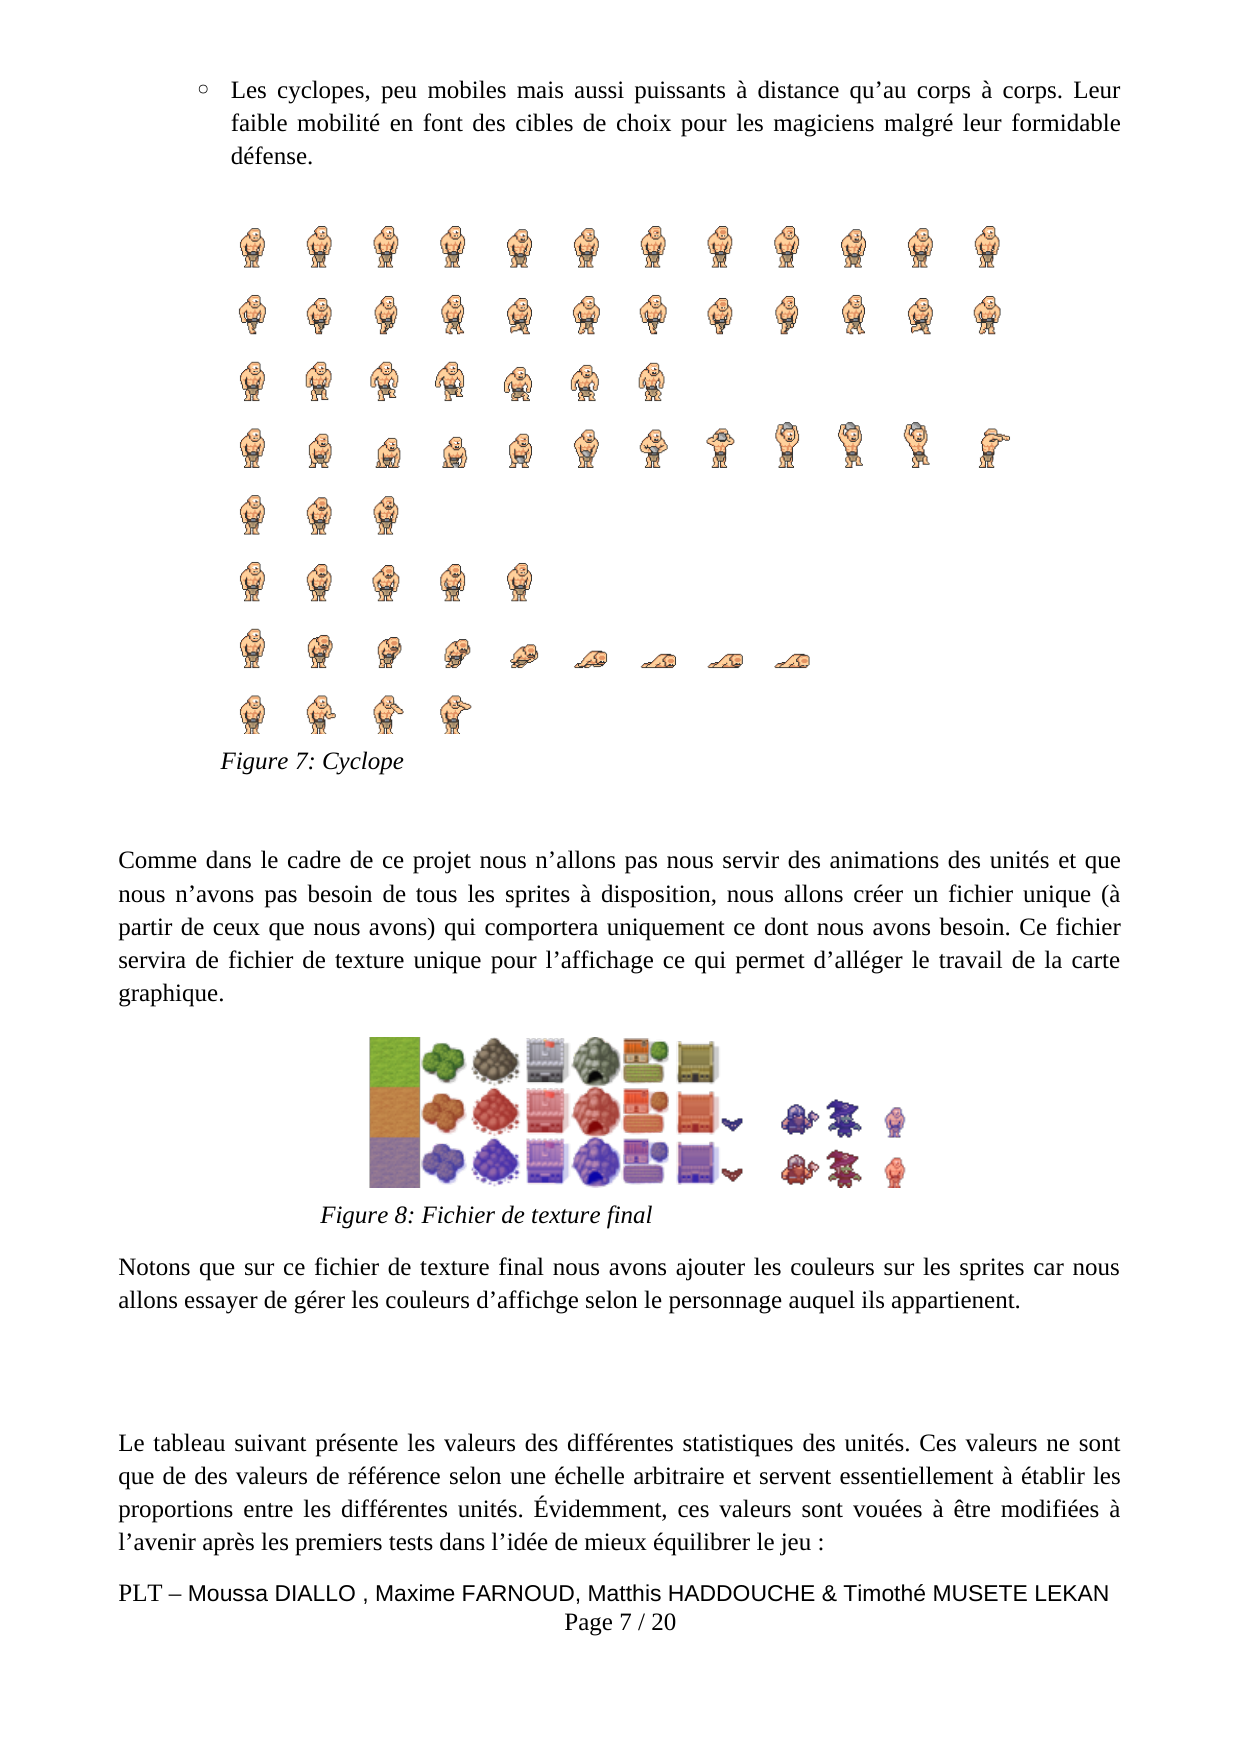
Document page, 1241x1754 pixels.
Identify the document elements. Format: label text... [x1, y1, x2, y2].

text Le tableau suivant présente les valeurs des différentes statistiques des unités. Ces valeurs ne sont que de des valeurs de référence selon une échelle arbitraire et servent essentiellement à établir les proportions entre les différentes unités. Évidemment, ces valeurs sont vouées à être modifiées à l’avenir après les premiers tests dans l’idée de mieux équilibrer le jeu : [118, 1428, 1122, 1556]
text Comme dans le cadre de ce projet nous n’allons pas nous servir des animations des unités et que nous n’avons pas besoin de tous les sprites à disposition, nous allons créer un fichier unique (à partir de ceux que nous avons) qui comportera uniquement ce dont nous avons besoin. Ce fichier servira de fichier de texture unique pour l’affichage ce qui permet d’alléger le travail de la carte graphique. [118, 846, 1122, 1006]
text Figure 8: Fichier de texture final [320, 1188, 920, 1229]
list Les cyclopes, peu mobiles mais aussi puissants à distance qu’au corps à corps. Leur faible mobilité en font des cibles de choix pour les magiciens malgré leur formidable défense. [193, 75, 1122, 170]
text Figure 7: Cyclope [220, 202, 1020, 775]
picture [320, 1037, 920, 1188]
text Notons que sur ce fichier de texture final nous avons ajouter les couleurs sur les sprites car nous allons essayer de gérer les couleurs d’affichge selon le personnage auquel ils appartienent. [118, 1025, 1122, 1314]
